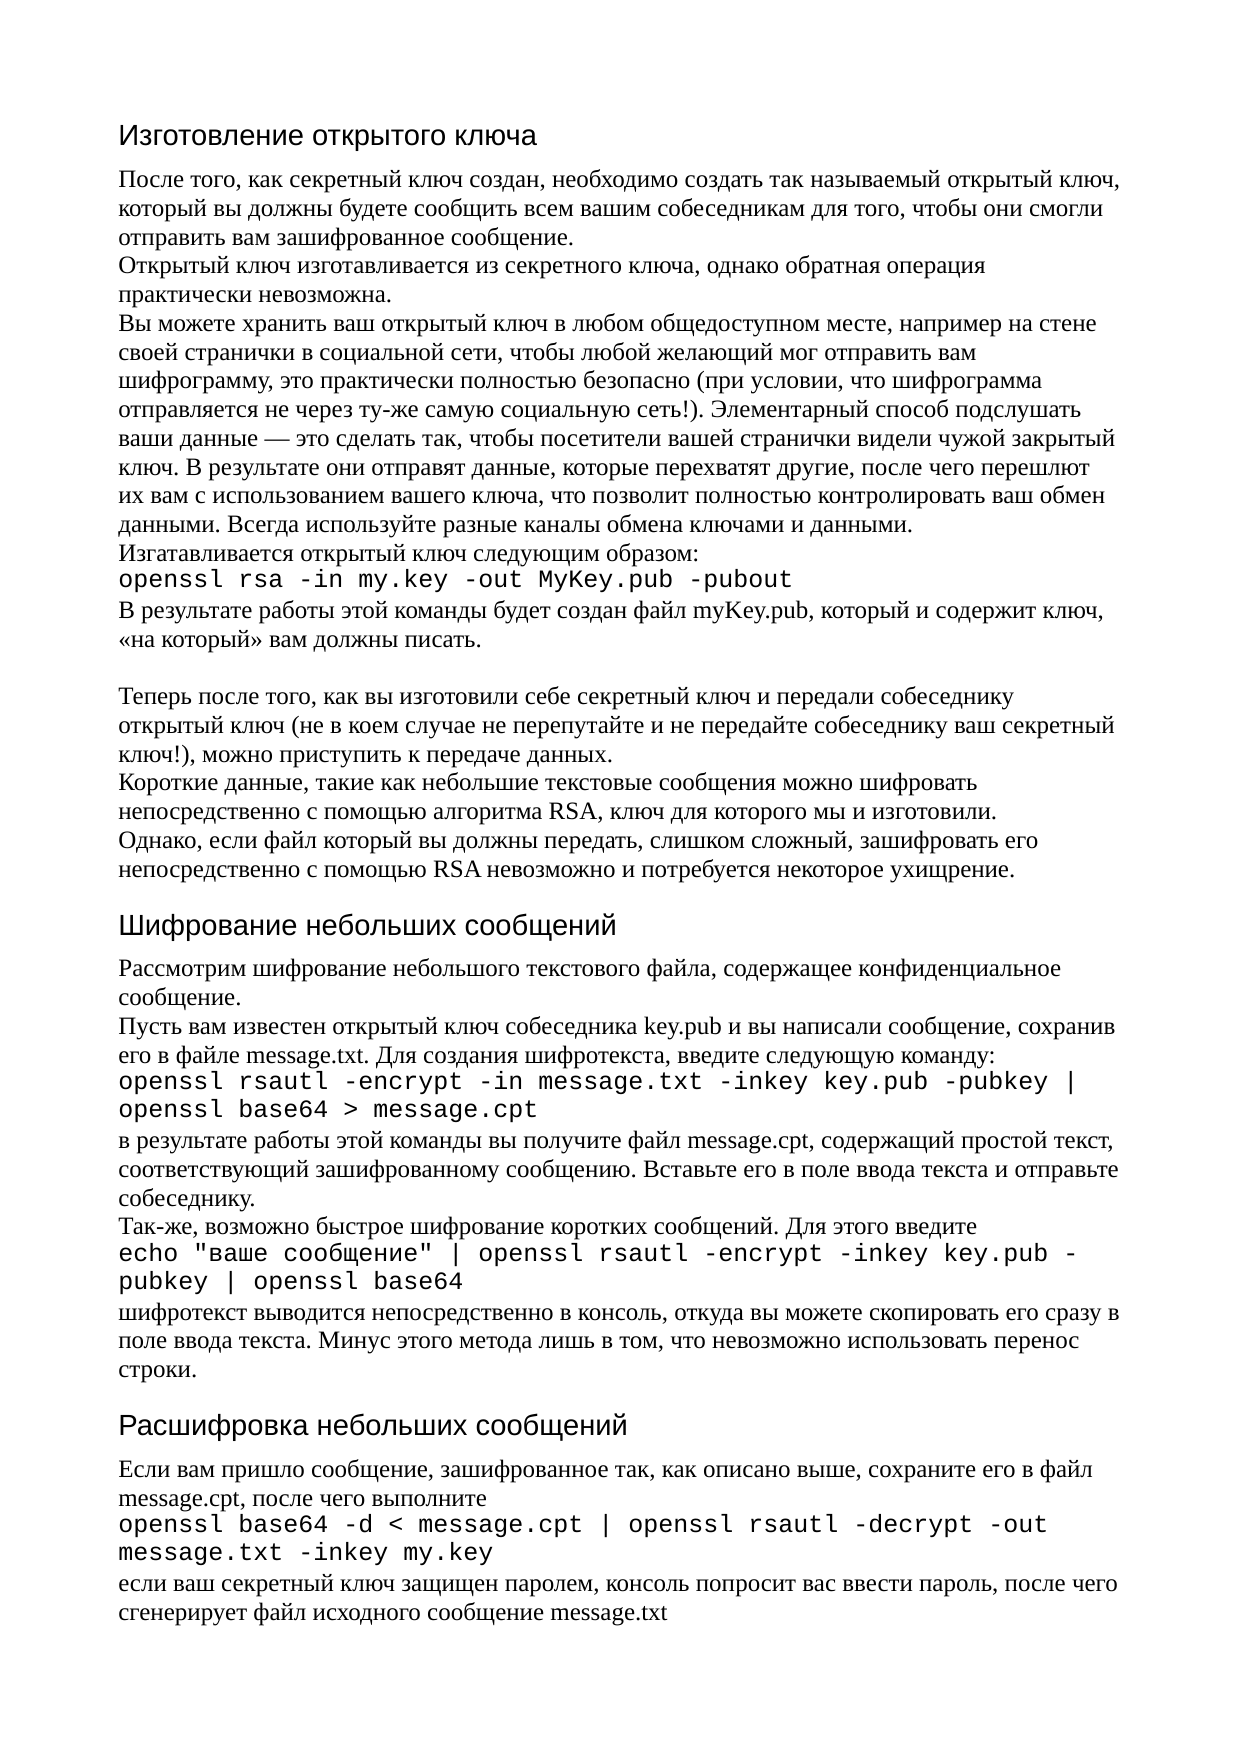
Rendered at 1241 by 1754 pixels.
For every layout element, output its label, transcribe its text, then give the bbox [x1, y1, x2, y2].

subtitle Расшифровка небольших сообщений [118, 1408, 1122, 1442]
text openssl rsa -in my.key -out MyKey.pub -pubout [118, 567, 1122, 595]
text openssl rsautl -encrypt -in message.txt -inkey key.pub -pubkey | openssl base64 > message.cpt [118, 1068, 1122, 1125]
text Так-же, возможно быстрое шифрование коротких сообщений. Для этого введите [118, 1211, 1122, 1240]
text Короткие данные, такие как небольшие текстовые сообщения можно шифровать непосредственно с помощью алгоритма RSA, ключ для которого мы и изготовили. [118, 767, 1122, 825]
text Рассмотрим шифрование небольшого текстового файла, содержащее конфиденциальное сообщение. [118, 953, 1122, 1011]
text Теперь после того, как вы изготовили себе секретный ключ и передали собеседнику открытый ключ (не в коем случае не перепутайте и не передайте собеседнику ваш секретный ключ!), можно приступить к передаче данных. [118, 681, 1122, 767]
subtitle Шифрование небольших сообщений [118, 907, 1122, 941]
text В результате работы этой команды будет создан файл myKey.pub, который и содержит ключ, «на который» вам должны писать. [118, 595, 1122, 652]
subtitle Изготовление открытого ключа [118, 118, 1122, 152]
text Открытый ключ изготавливается из секретного ключа, однако обратная операция практически невозможна. [118, 250, 1122, 308]
text шифротекст выводится непосредственно в консоль, откуда вы можете скопировать его сразу в поле ввода текста. Минус этого метода лишь в том, что невозможно использовать перенос строки. [118, 1297, 1122, 1383]
text Вы можете хранить ваш открытый ключ в любом общедоступном месте, например на стене своей странички в социальной сети, чтобы любой желающий мог отправить вам шифрограмму, это практически полностью безопасно (при условии, что шифрограмма отправляется не через ту-же самую социальную сеть!). Элементарный способ подслушать ваши данные — это сделать так, чтобы посетители вашей странички видели чужой закрытый ключ. В результате они отправят данные, которые перехватят другие, после чего перешлют их вам с использованием вашего ключа, что позволит полностью контролировать ваш обмен данными. Всегда используйте разные каналы обмена ключами и данными. [118, 308, 1122, 538]
text если ваш секретный ключ защищен паролем, консоль попросит вас ввести пароль, после чего сгенерирует файл исходного сообщение message.txt [118, 1568, 1122, 1626]
text Пусть вам известен открытый ключ собеседника key.pub и вы написали сообщение, сохранив его в файле message.txt. Для создания шифротекста, введите следующую команду: [118, 1011, 1122, 1068]
text echo "ваше сообщение" | openssl rsautl -encrypt -inkey key.pub -pubkey | openssl base64 [118, 1240, 1122, 1297]
text Изгатавливается открытый ключ следующим образом: [118, 538, 1122, 567]
text После того, как секретный ключ создан, необходимо создать так называемый открытый ключ, который вы должны будете сообщить всем вашим собеседникам для того, чтобы они смогли отправить вам зашифрованное сообщение. [118, 164, 1122, 250]
text Если вам пришло сообщение, зашифрованное так, как описано выше, сохраните его в файл message.cpt, после чего выполните [118, 1454, 1122, 1512]
text в результате работы этой команды вы получите файл message.cpt, содержащий простой текст, соответствующий зашифрованному сообщению. Вставьте его в поле ввода текста и отправьте собеседнику. [118, 1125, 1122, 1211]
text openssl base64 -d < message.cpt | openssl rsautl -decrypt -out message.txt -inkey my.key [118, 1512, 1122, 1568]
text Однако, если файл который вы должны передать, слишком сложный, зашифровать его непосредственно с помощью RSA невозможно и потребуется некоторое ухищрение. [118, 825, 1122, 882]
